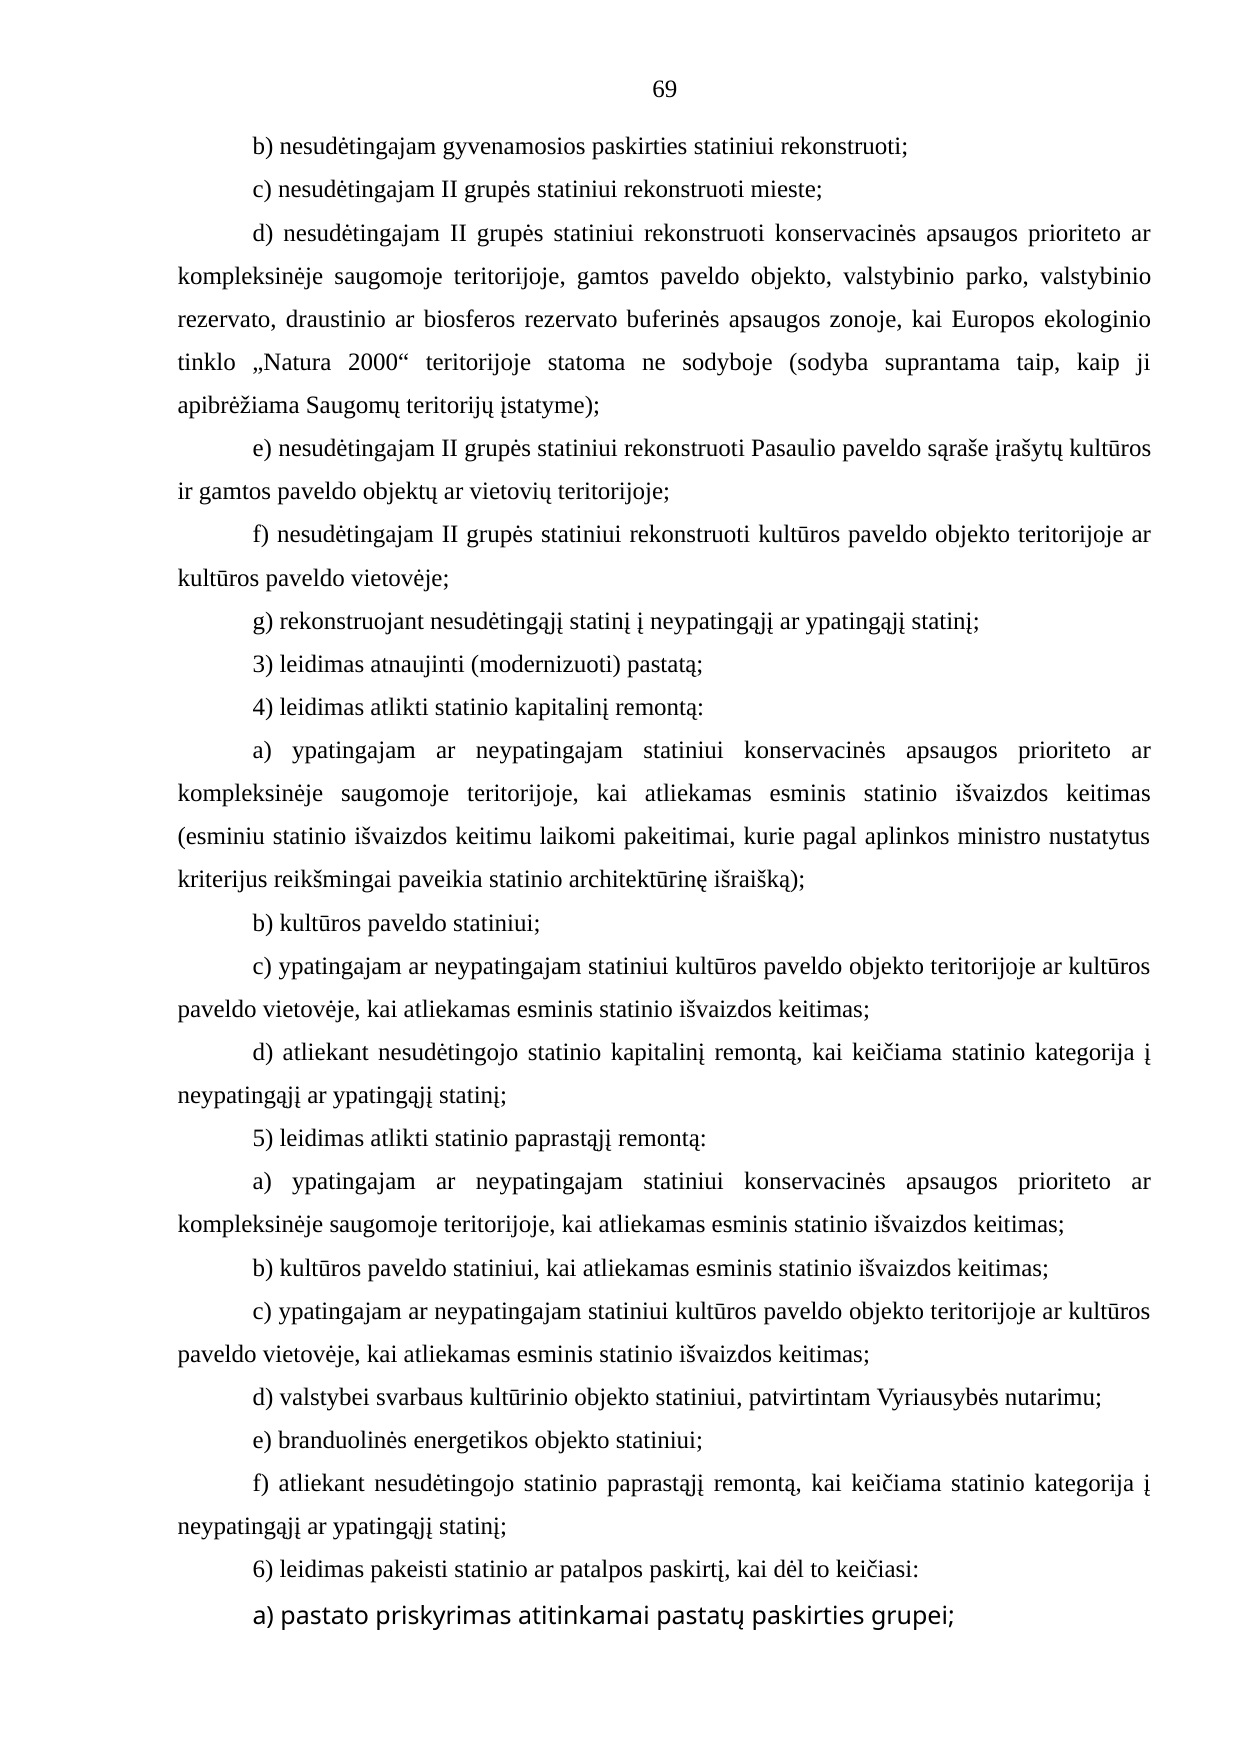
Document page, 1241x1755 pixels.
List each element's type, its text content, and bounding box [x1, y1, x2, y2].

text a) ypatingajam ar neypatingajam statiniui konservacinės apsaugos prioriteto ar kompleksinėje saugomoje teritorijoje, kai atliekamas esminis statinio išvaizdos keitimas; [177, 1166, 1152, 1238]
text b) kultūros paveldo statiniui; [177, 908, 1152, 936]
text d) atliekant nesudėtingojo statinio kapitalinį remontą, kai keičiama statinio kategorija į neypatingąjį ar ypatingąjį statinį; [177, 1037, 1152, 1109]
text c) ypatingajam ar neypatingajam statiniui kultūros paveldo objekto teritorijoje ar kultūros paveldo vietovėje, kai atliekamas esminis statinio išvaizdos keitimas; [177, 951, 1152, 1023]
text b) kultūros paveldo statiniui, kai atliekamas esminis statinio išvaizdos keitimas; [177, 1253, 1152, 1281]
text f) nesudėtingajam II grupės statiniui rekonstruoti kultūros paveldo objekto teritorijoje ar kultūros paveldo vietovėje; [177, 519, 1152, 591]
text d) nesudėtingajam II grupės statiniui rekonstruoti konservacinės apsaugos prioriteto ar kompleksinėje saugomoje teritorijoje, gamtos paveldo objekto, valstybinio parko, valstybinio rezervato, draustinio ar biosferos rezervato buferinės apsaugos zonoje, kai Europos ekologinio tinklo „Natura 2000“ teritorijoje statoma ne sodyboje (sodyba suprantama taip, kaip ji apibrėžiama Saugomų teritorijų įstatyme); [177, 218, 1152, 419]
text a) ypatingajam ar neypatingajam statiniui konservacinės apsaugos prioriteto ar kompleksinėje saugomoje teritorijoje, kai atliekamas esminis statinio išvaizdos keitimas (esminiu statinio išvaizdos keitimu laikomi pakeitimai, kurie pagal aplinkos ministro nustatytus kriterijus reikšmingai paveikia statinio architektūrinę išraišką); [177, 735, 1152, 893]
text c) ypatingajam ar neypatingajam statiniui kultūros paveldo objekto teritorijoje ar kultūros paveldo vietovėje, kai atliekamas esminis statinio išvaizdos keitimas; [177, 1296, 1152, 1368]
text c) nesudėtingajam II grupės statiniui rekonstruoti mieste; [177, 174, 1152, 203]
text g) rekonstruojant nesudėtingąjį statinį į neypatingąjį ar ypatingąjį statinį; [177, 606, 1152, 634]
text d) valstybei svarbaus kultūrinio objekto statiniui, patvirtintam Vyriausybės nutarimu; [177, 1382, 1152, 1411]
text f) atliekant nesudėtingojo statinio paprastąjį remontą, kai keičiama statinio kategorija į neypatingąjį ar ypatingąjį statinį; [177, 1468, 1152, 1540]
text 5) leidimas atlikti statinio paprastąjį remontą: [177, 1123, 1152, 1152]
text a) pastato priskyrimas atitinkamai pastatų paskirties grupei; [252, 1598, 1152, 1632]
text e) branduolinės energetikos objekto statiniui; [177, 1425, 1152, 1454]
text 6) leidimas pakeisti statinio ar patalpos paskirtį, kai dėl to keičiasi: [177, 1554, 1152, 1583]
text 4) leidimas atlikti statinio kapitalinį remontą: [177, 692, 1152, 721]
text e) nesudėtingajam II grupės statiniui rekonstruoti Pasaulio paveldo sąraše įrašytų kultūros ir gamtos paveldo objektų ar vietovių teritorijoje; [177, 433, 1152, 505]
text 3) leidimas atnaujinti (modernizuoti) pastatą; [177, 649, 1152, 678]
text b) nesudėtingajam gyvenamosios paskirties statiniui rekonstruoti; [177, 131, 1152, 160]
